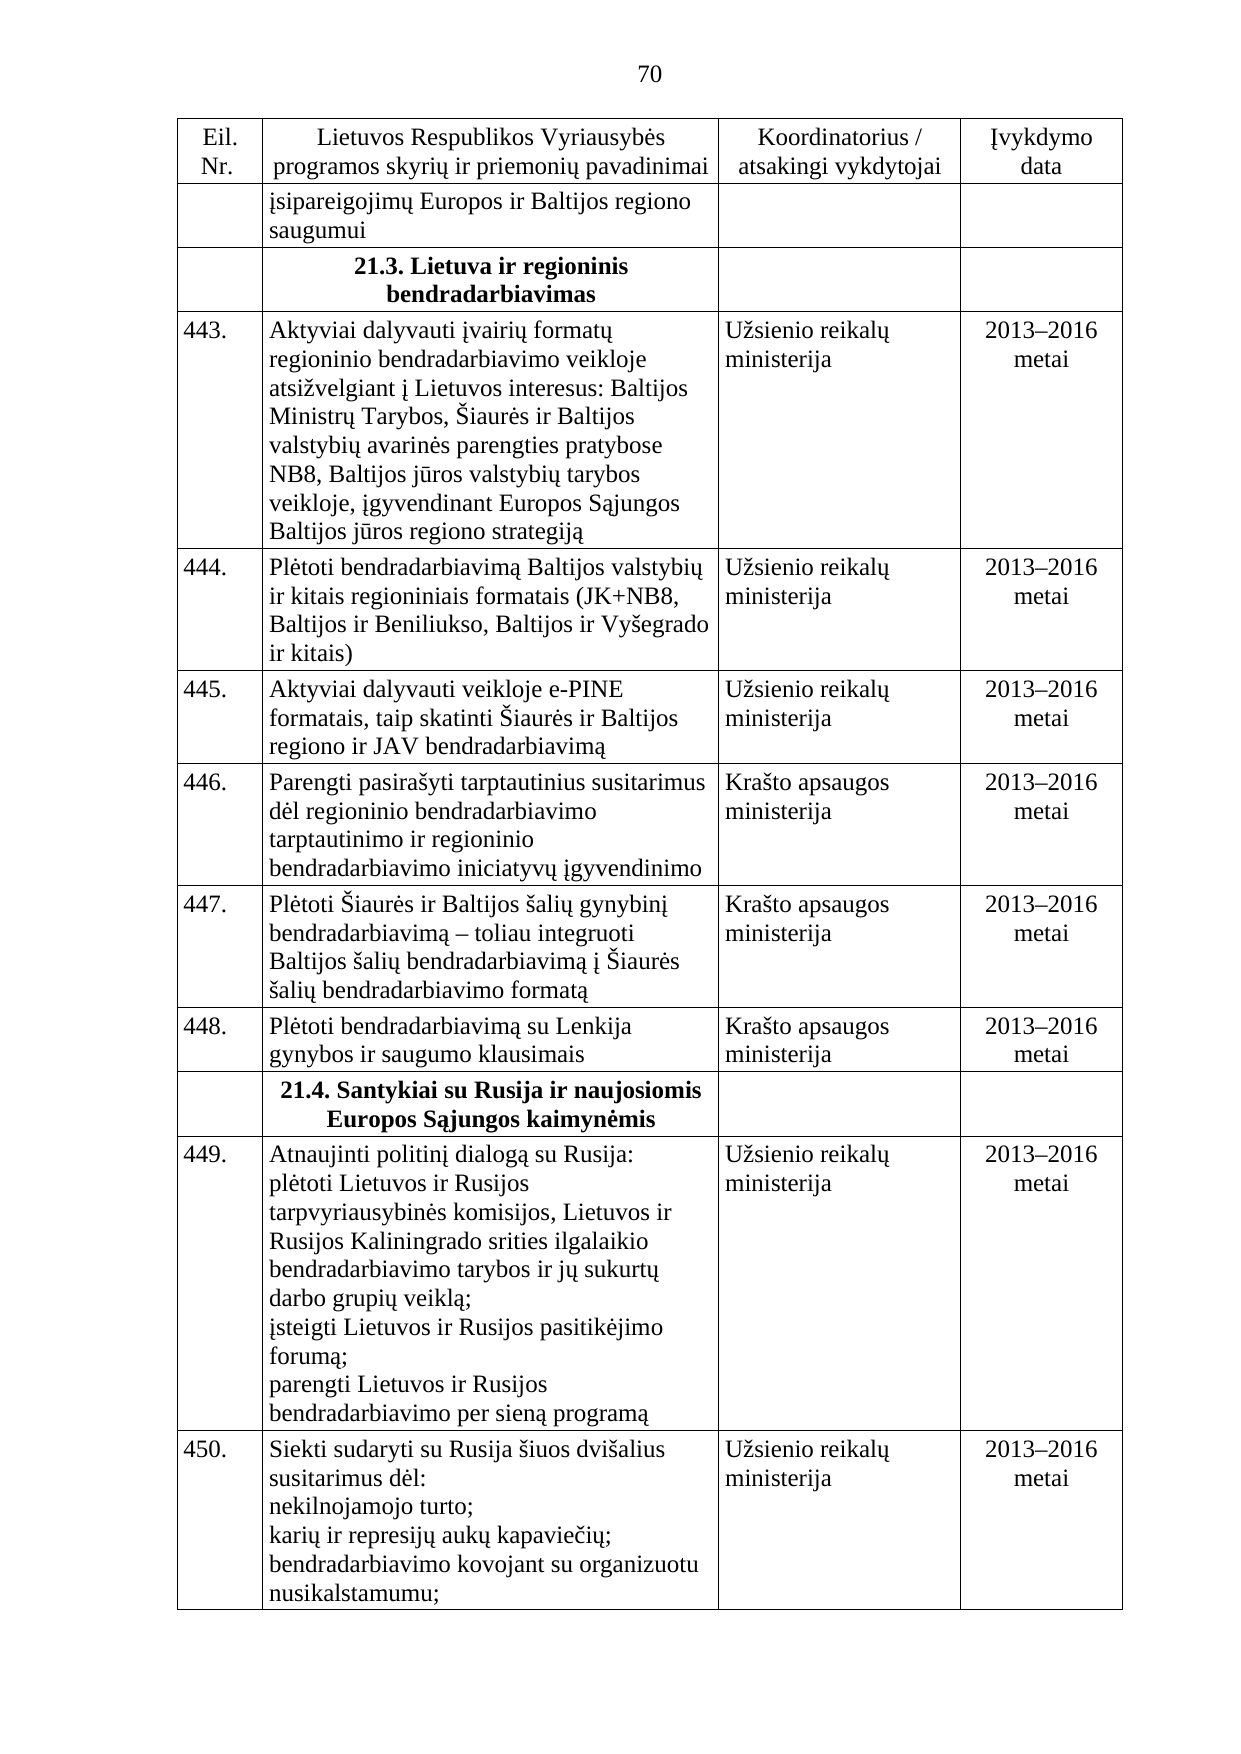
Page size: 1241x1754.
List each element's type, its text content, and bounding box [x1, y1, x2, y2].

table_cell 2013–2016 metai [961, 549, 1122, 670]
table_header Koordinatorius / atsakingi vykdytojai [719, 119, 960, 182]
table_cell 21.4. Santykiai su Rusija ir naujosiomis Europos Sąjungos kaimynėmis [263, 1072, 718, 1136]
table_cell 2013–2016 metai [961, 886, 1122, 1007]
table_cell Užsienio reikalų ministerija [719, 671, 960, 763]
table_cell Plėtoti bendradarbiavimą su Lenkija gynybos ir saugumo klausimais [263, 1008, 718, 1071]
table_cell Atnaujinti politinį dialogą su Rusija: plėtoti Lietuvos ir Rusijos tarpvyriausybinės komisijos, Lietuvos ir Rusijos Kaliningrado srities ilgalaikio bendradarbiavimo tarybos ir jų sukurtų darbo grupių veiklą; įsteigti Lietuvos ir Rusijos pasitikėjimo forumą; parengti Lietuvos ir Rusijos bendradarbiavimo per sieną programą [263, 1137, 718, 1430]
table_cell Užsienio reikalų ministerija [719, 1431, 960, 1609]
table_cell [178, 184, 262, 247]
table_cell 450. [178, 1431, 262, 1609]
table_cell 444. [178, 549, 262, 670]
table_cell [961, 184, 1122, 247]
table_cell [719, 248, 960, 311]
table_cell Plėtoti Šiaurės ir Baltijos šalių gynybinį bendradarbiavimą – toliau integruoti Baltijos šalių bendradarbiavimą į Šiaurės šalių bendradarbiavimo formatą [263, 886, 718, 1007]
table_cell Aktyviai dalyvauti veikloje e-PINE formatais, taip skatinti Šiaurės ir Baltijos regiono ir JAV bendradarbiavimą [263, 671, 718, 763]
table_cell [178, 1072, 262, 1136]
table_cell [719, 184, 960, 247]
table_cell 449. [178, 1137, 262, 1430]
table_cell Krašto apsaugos ministerija [719, 764, 960, 885]
table_header Lietuvos Respublikos Vyriausybės programos skyrių ir priemonių pavadinimai [263, 119, 718, 182]
table_cell 447. [178, 886, 262, 1007]
table_cell Parengti pasirašyti tarptautinius susitarimus dėl regioninio bendradarbiavimo tarptautinimo ir regioninio bendradarbiavimo iniciatyvų įgyvendinimo [263, 764, 718, 885]
table_cell 2013–2016 metai [961, 1431, 1122, 1609]
table_header Eil. Nr. [178, 119, 262, 182]
table_cell [961, 1072, 1122, 1136]
table_cell 21.3. Lietuva ir regioninis bendradarbiavimas [263, 248, 718, 311]
table_cell 446. [178, 764, 262, 885]
table_cell 448. [178, 1008, 262, 1071]
table_cell 2013–2016 metai [961, 1008, 1122, 1071]
table_cell Užsienio reikalų ministerija [719, 1137, 960, 1430]
table_cell 2013–2016 metai [961, 1137, 1122, 1430]
table_cell Siekti sudaryti su Rusija šiuos dvišalius susitarimus dėl: nekilnojamojo turto; karių ir represijų aukų kapaviečių; bendradarbiavimo kovojant su organizuotu nusikalstamumu; [263, 1431, 718, 1609]
table_header Įvykdymo data [961, 119, 1122, 182]
table_cell 2013–2016 metai [961, 764, 1122, 885]
table_cell įsipareigojimų Europos ir Baltijos regiono saugumui [263, 184, 718, 247]
table_cell 443. [178, 312, 262, 548]
table_cell [961, 248, 1122, 311]
table_cell Plėtoti bendradarbiavimą Baltijos valstybių ir kitais regioniniais formatais (JK+NB8, Baltijos ir Beniliukso, Baltijos ir Vyšegrado ir kitais) [263, 549, 718, 670]
table_cell [719, 1072, 960, 1136]
table_cell Aktyviai dalyvauti įvairių formatų regioninio bendradarbiavimo veikloje atsižvelgiant į Lietuvos interesus: Baltijos Ministrų Tarybos, Šiaurės ir Baltijos valstybių avarinės parengties pratybose NB8, Baltijos jūros valstybių tarybos veikloje, įgyvendinant Europos Sąjungos Baltijos jūros regiono strategiją [263, 312, 718, 548]
table_cell 445. [178, 671, 262, 763]
table_cell Užsienio reikalų ministerija [719, 549, 960, 670]
table_cell Krašto apsaugos ministerija [719, 886, 960, 1007]
table_cell Krašto apsaugos ministerija [719, 1008, 960, 1071]
table_cell Užsienio reikalų ministerija [719, 312, 960, 548]
table_cell [178, 248, 262, 311]
table_cell 2013–2016 metai [961, 312, 1122, 548]
table_cell 2013–2016 metai [961, 671, 1122, 763]
